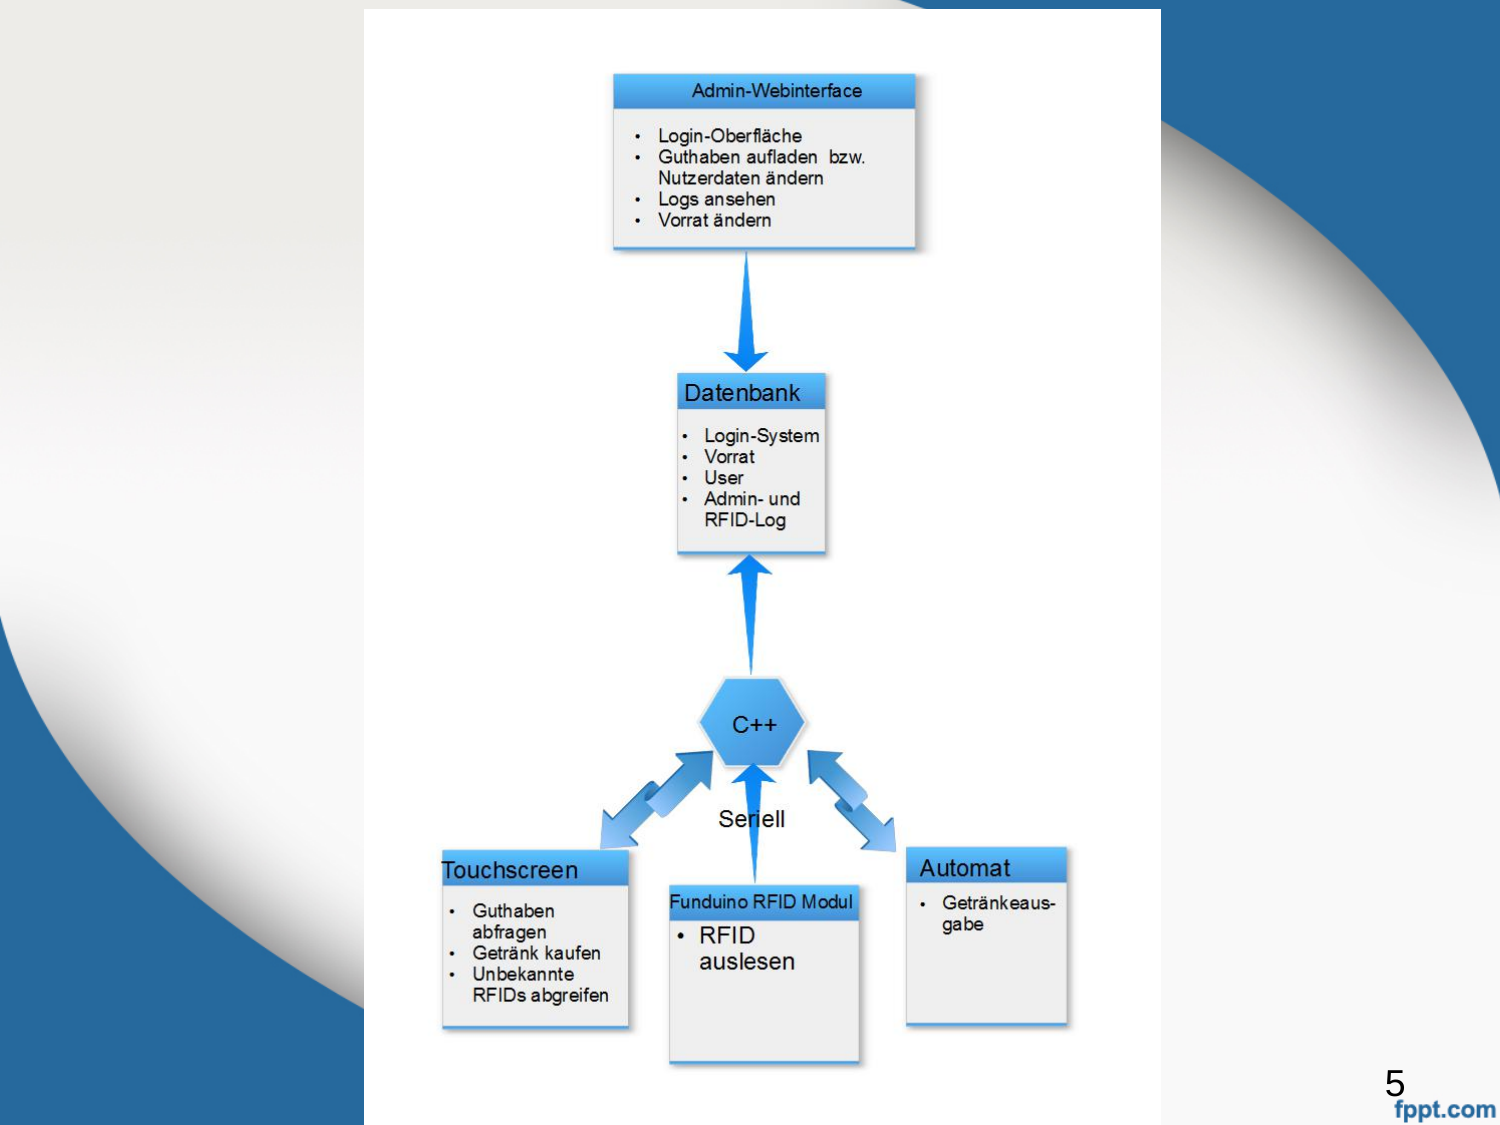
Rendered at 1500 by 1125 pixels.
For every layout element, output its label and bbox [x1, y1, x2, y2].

text_box [1370, 1051, 1500, 1122]
picture [0, 0, 1500, 1125]
